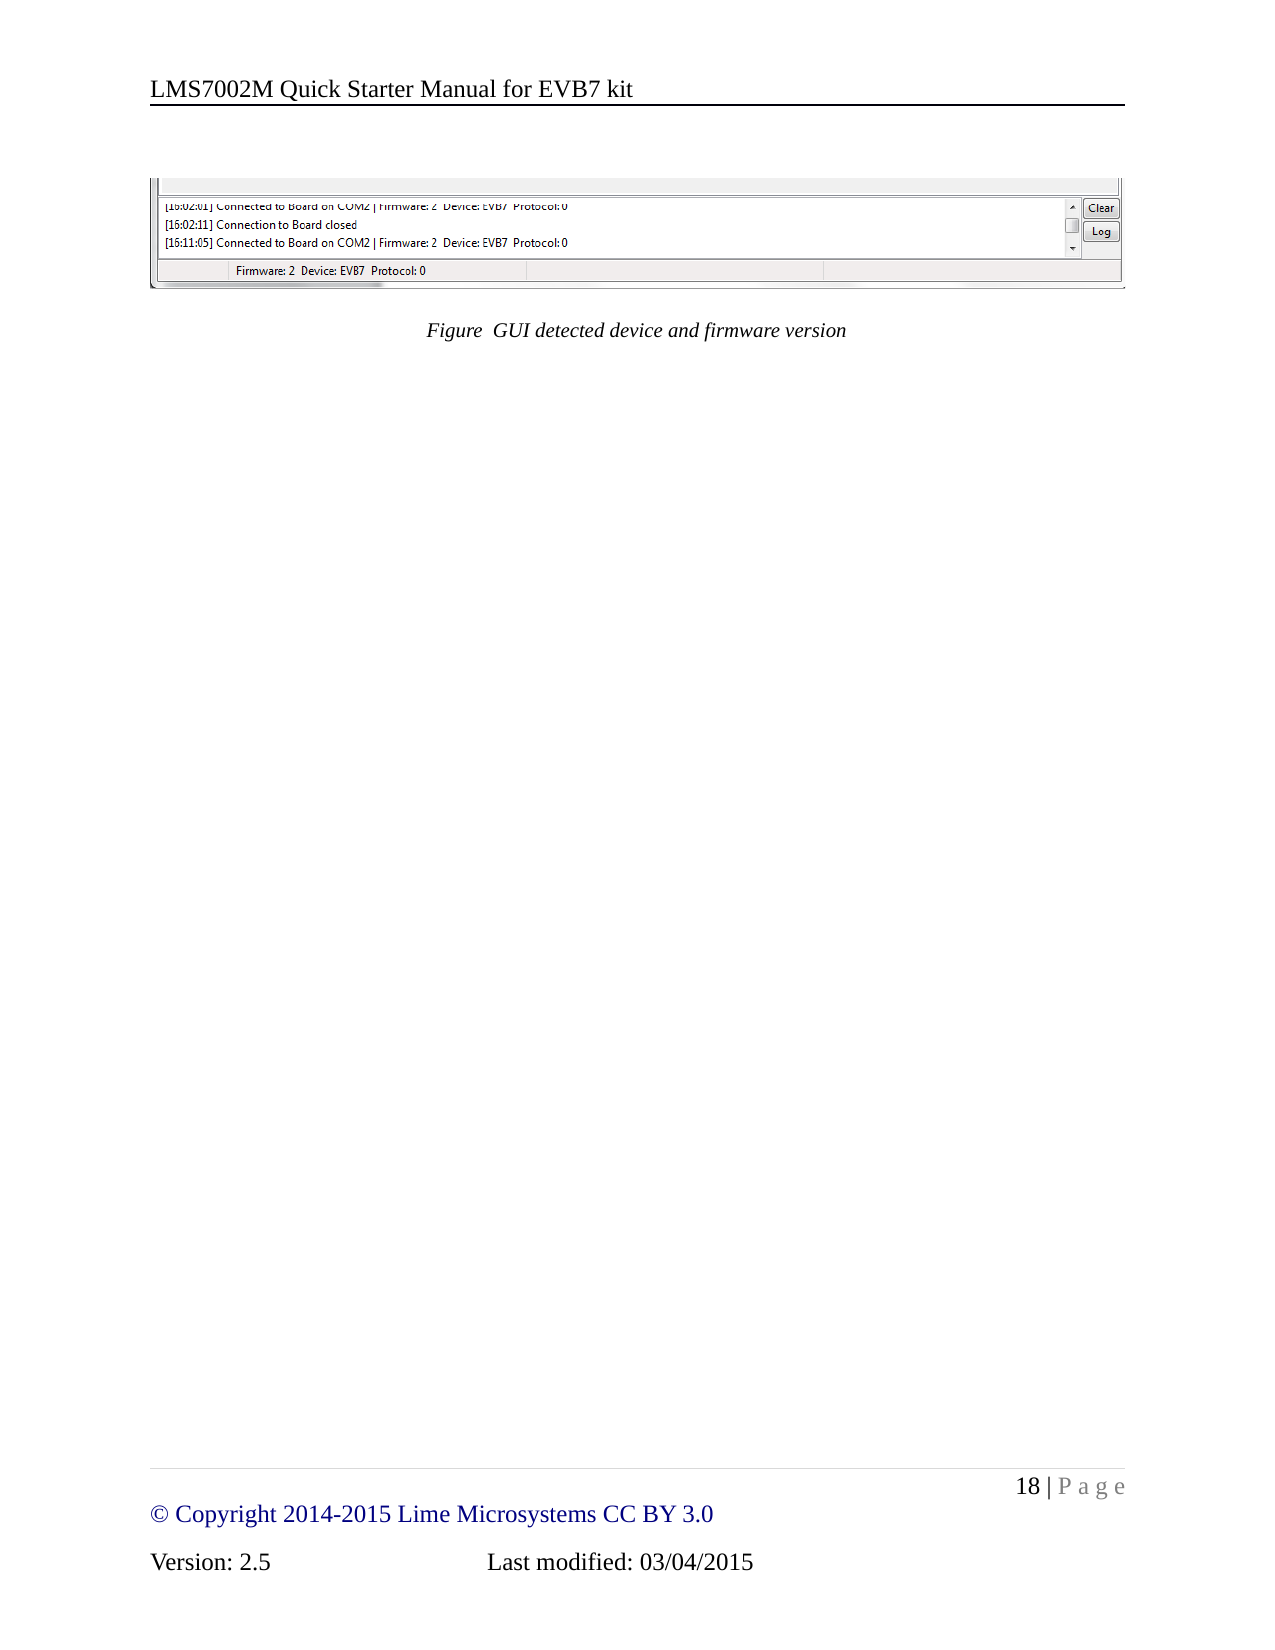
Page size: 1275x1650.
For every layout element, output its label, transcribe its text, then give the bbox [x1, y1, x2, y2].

text Figure GUI detected device and firmware version [150, 318, 1125, 342]
picture [150, 178, 1125, 289]
